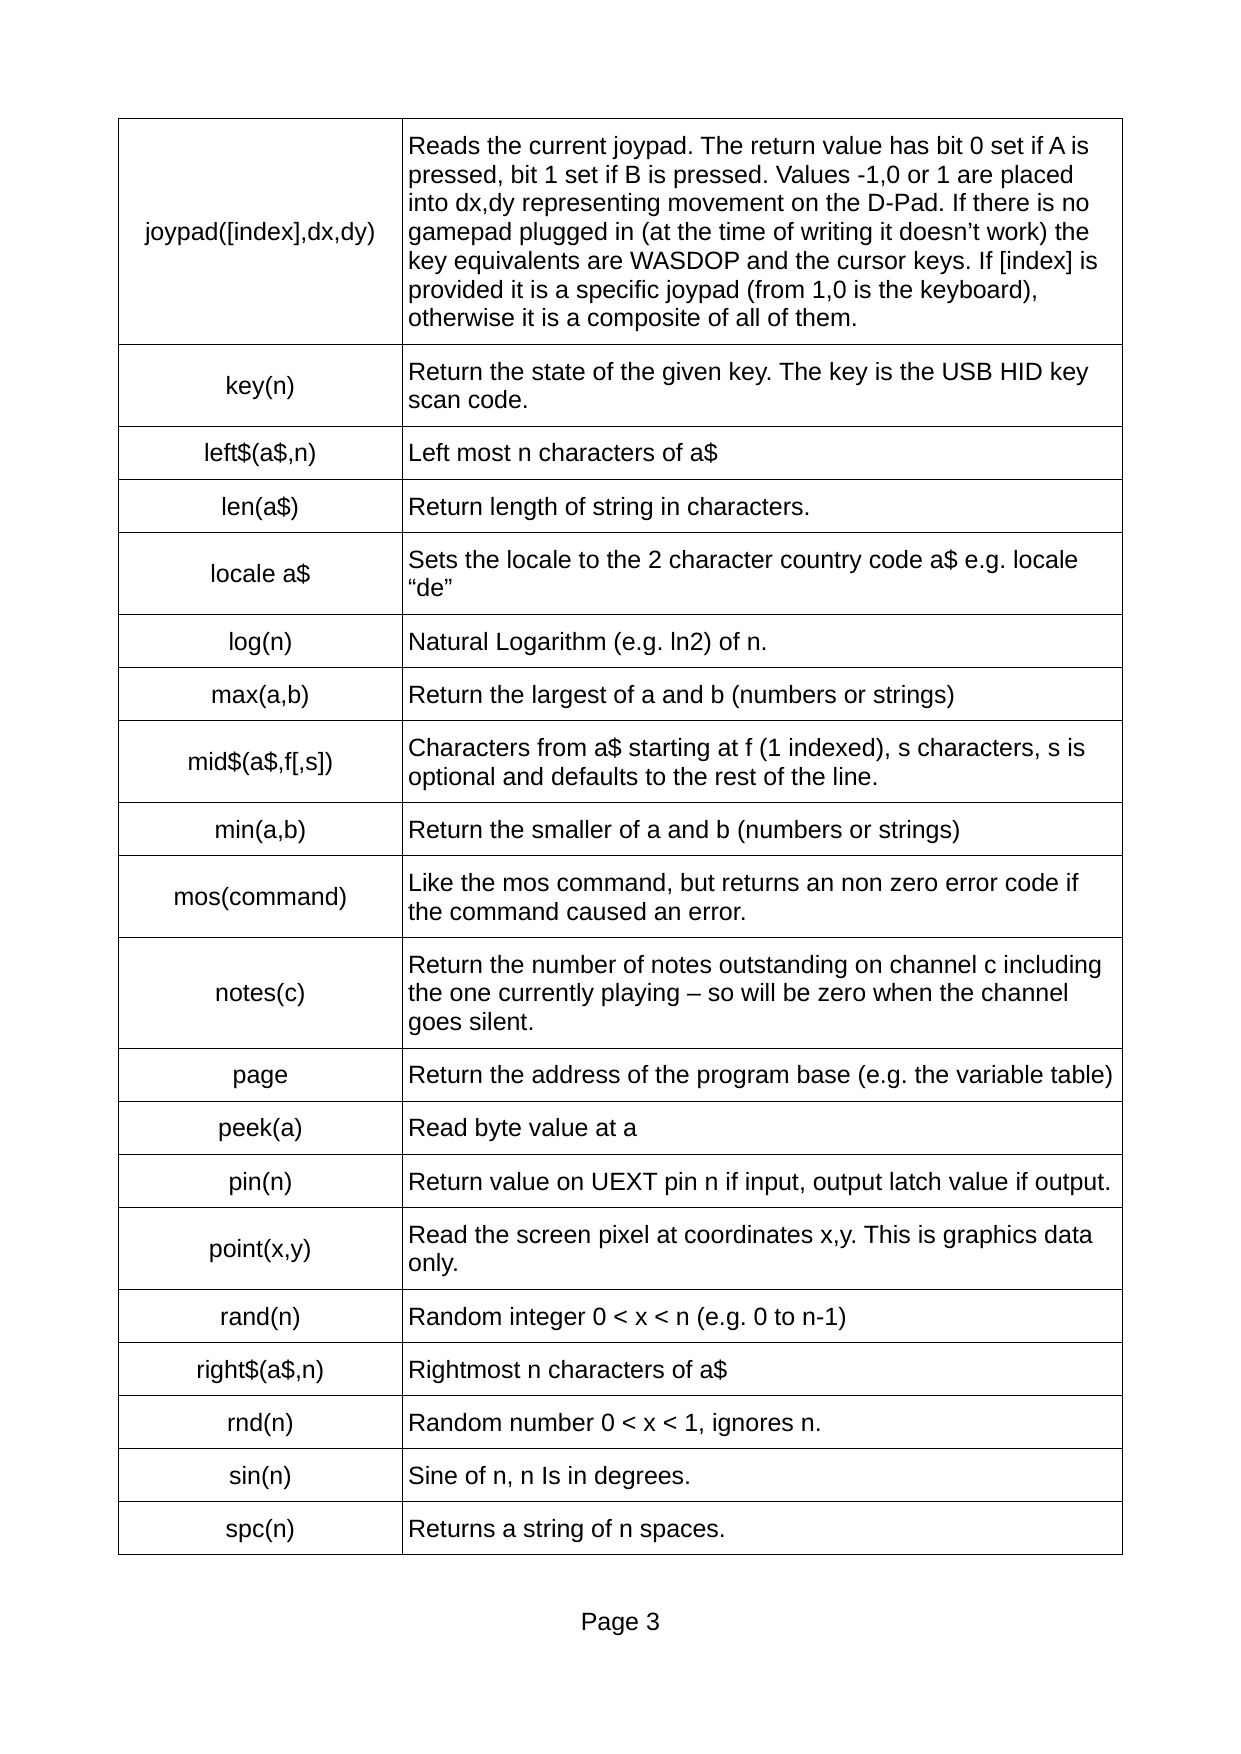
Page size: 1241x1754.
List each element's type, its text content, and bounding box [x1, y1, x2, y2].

table_cell Mos(command) [119, 856, 402, 937]
table_cell peek(a) [119, 1102, 402, 1154]
table_cell Rightmost n characters of a$ [403, 1343, 1122, 1395]
table_cell max(a,b) [119, 668, 402, 720]
table_cell min(a,b) [119, 803, 402, 855]
table_cell len(a$) [119, 480, 402, 532]
table_cell Key(n) [119, 345, 402, 426]
table_cell point(x,y) [119, 1208, 402, 1289]
table_cell Return the address of the program base (e.g. the variable table) [403, 1049, 1122, 1101]
table_cell Characters from a$ starting at f (1 indexed), s characters, s is optional and defaults to the rest of the line. [403, 721, 1122, 802]
table_cell Left most n characters of a$ [403, 427, 1122, 479]
table_cell spc(n) [119, 1502, 402, 1554]
table_cell Like the mos command, but returns an non zero error code if the command caused an error. [403, 856, 1122, 937]
table_cell Return length of string in characters. [403, 480, 1122, 532]
table_cell Natural Logarithm (e.g. ln2) of n. [403, 615, 1122, 667]
table_cell rnd(n) [119, 1396, 402, 1448]
table_cell right$(a$,n) [119, 1343, 402, 1395]
table_cell Page [119, 1049, 402, 1101]
table_cell Sets the locale to the 2 character country code a$ e.g. locale “de” [403, 533, 1122, 614]
table_cell Random integer 0 < x < n (e.g. 0 to n-1) [403, 1290, 1122, 1342]
table_cell Return the largest of a and b (numbers or strings) [403, 668, 1122, 720]
table_cell Sine of n, n Is in degrees. [403, 1449, 1122, 1501]
table_cell log(n) [119, 615, 402, 667]
table_cell Read byte value at a [403, 1102, 1122, 1154]
table_cell Mid$(a$,f[,s]) [119, 721, 402, 802]
table_cell Returns a string of n spaces. [403, 1502, 1122, 1554]
table_cell Return value on UEXT pin n if input, output latch value if output. [403, 1155, 1122, 1207]
table_cell Return the smaller of a and b (numbers or strings) [403, 803, 1122, 855]
table_cell Left$(a$,n) [119, 427, 402, 479]
table_cell pin(n) [119, 1155, 402, 1207]
table_cell Return the state of the given key. The key is the USB HID key scan code. [403, 345, 1122, 426]
table_cell Reads the current joypad. The return value has bit 0 set if A is pressed, bit 1 set if B is pressed. Values -1,0 or 1 are placed into dx,dy representing movement on the D-Pad. If there is no gamepad plugged in (at the time of writing it doesn’t work) the key equivalents are WASDOP and the cursor keys. If [index] is provided it is a specific joypad (from 1,0 is the keyboard), otherwise it is a composite of all of them. [403, 119, 1122, 344]
table_cell notes(c) [119, 938, 402, 1047]
table_cell Read the screen pixel at coordinates x,y. This is graphics data only. [403, 1208, 1122, 1289]
table_cell sin(n) [119, 1449, 402, 1501]
table_cell Locale a$ [119, 533, 402, 614]
table_cell Return the number of notes outstanding on channel c including the one currently playing – so will be zero when the channel goes silent. [403, 938, 1122, 1047]
table_cell Random number 0 < x < 1, ignores n. [403, 1396, 1122, 1448]
table_cell rand(n) [119, 1290, 402, 1342]
table_cell joypad([index],dx,dy) [119, 119, 402, 344]
